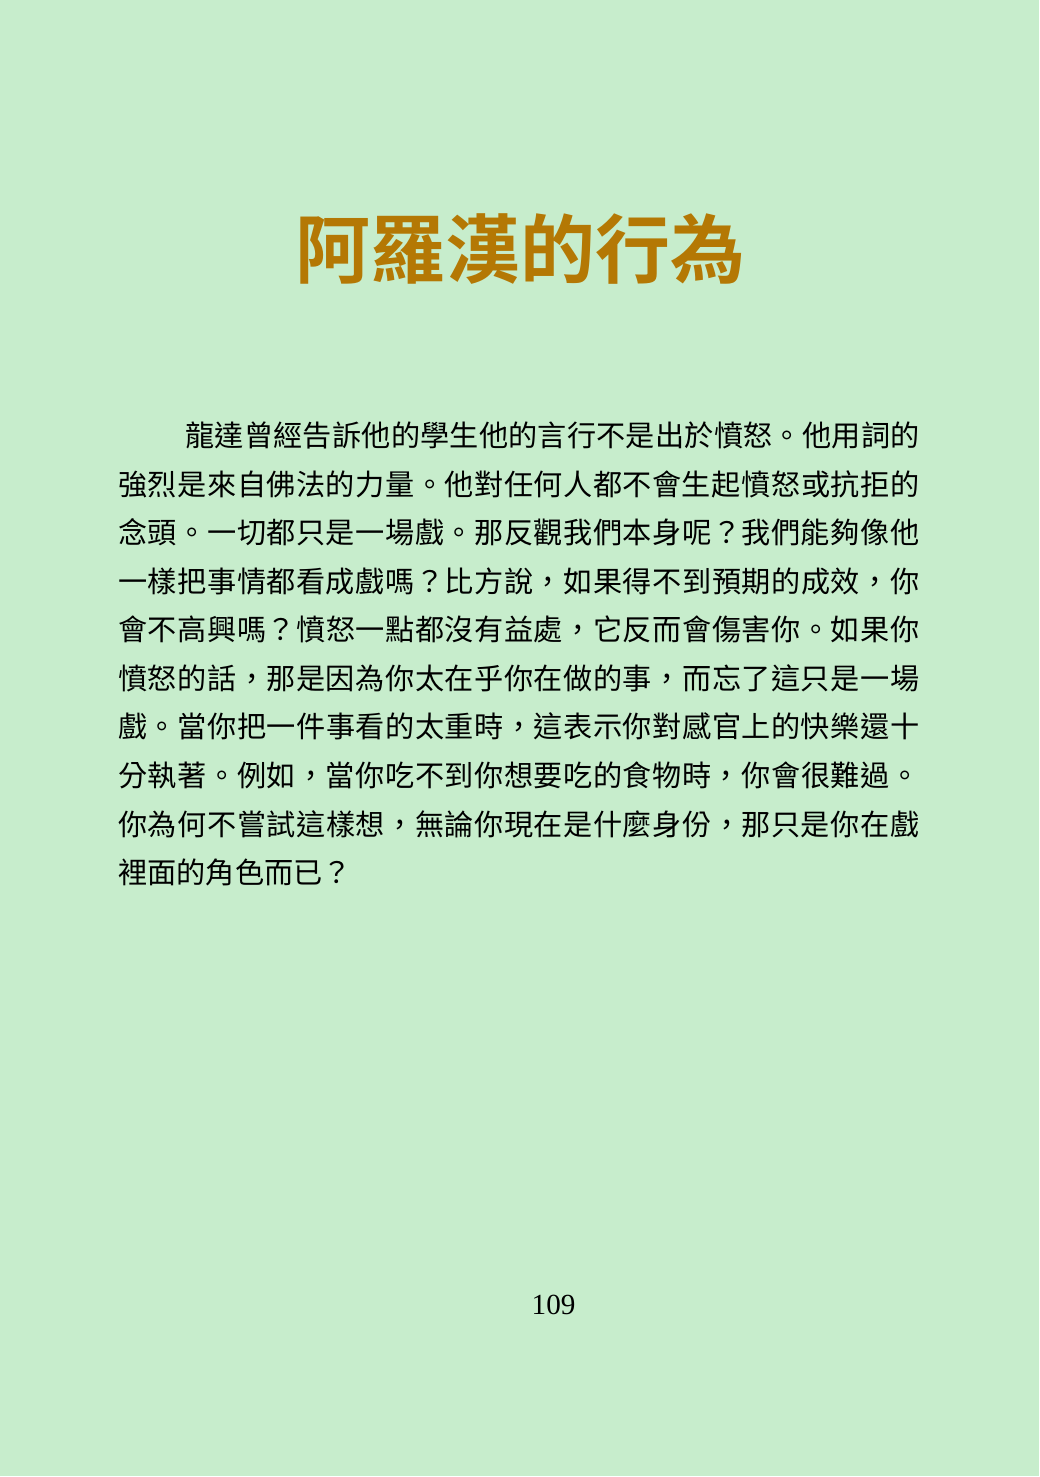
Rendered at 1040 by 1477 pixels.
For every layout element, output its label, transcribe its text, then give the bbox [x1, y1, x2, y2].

subtitle 阿羅漢的行為 [118, 191, 921, 299]
text 龍達曾經告訴他的學生他的言行不是出於憤怒。他用詞的強烈是來自佛法的力量。他對任何人都不會生起憤怒或抗拒的念頭。一切都只是一場戲。那反觀我們本身呢？我們能夠像他一樣把事情都看成戲嗎？比方說，如果得不到預期的成效，你會不高興嗎？憤怒一點都沒有益處，它反而會傷害你。如果你憤怒的話，那是因為你太在乎你在做的事，而忘了這只是一場戲。當你把一件事看的太重時，這表示你對感官上的快樂還十分執著。例如，當你吃不到你想要吃的食物時，你會很難過。你為何不嘗試這樣想，無論你現在是什麼身份，那只是你在戲裡面的角色而已？ [118, 413, 921, 892]
